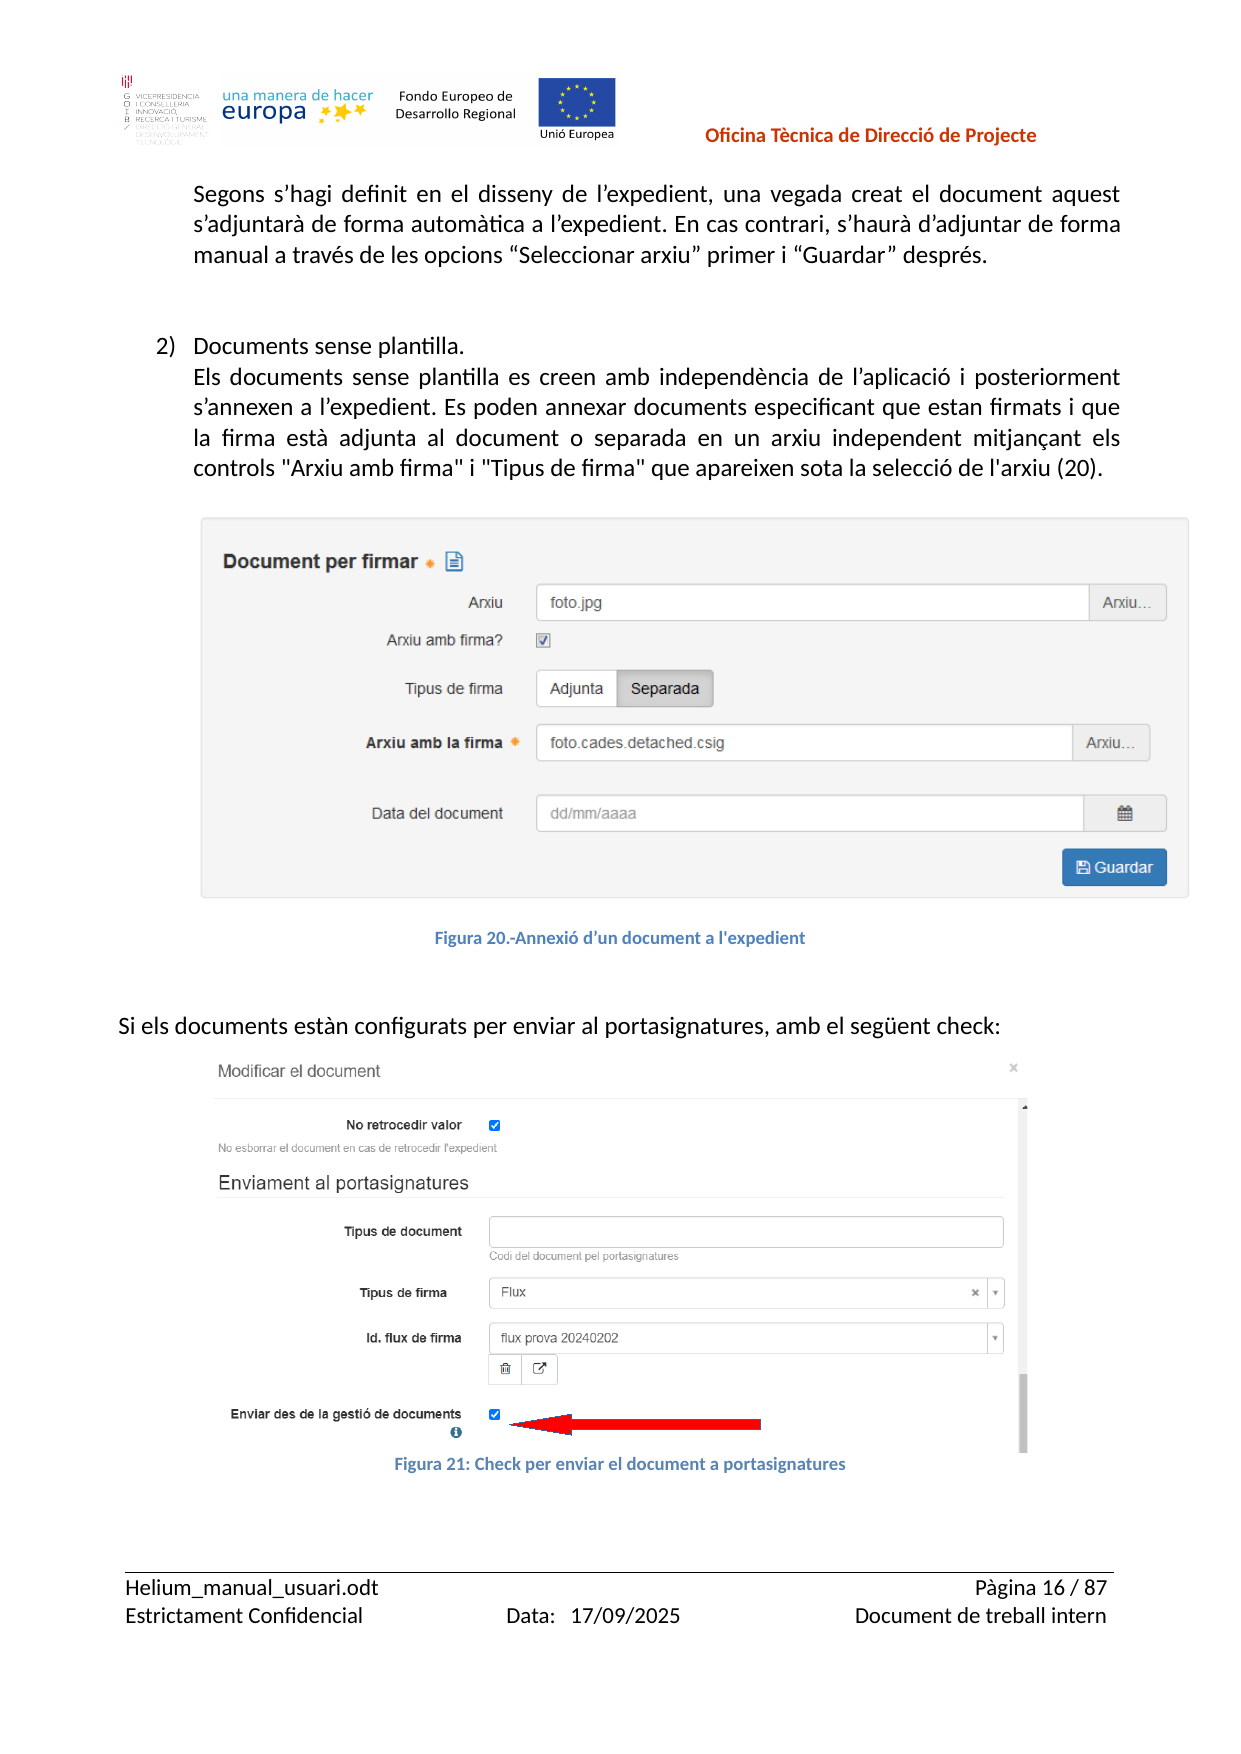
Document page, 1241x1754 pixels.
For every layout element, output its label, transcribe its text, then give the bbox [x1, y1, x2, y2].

picture [219, 73, 621, 147]
list Els documents sense plantilla es creen amb independència de l’aplicació i posteriorment s’annexen a l’expedient. Es poden annexar documents especificant que estan firmats i que la firma està adjunta al document o separada en un arxiu independent mitjançant els controls "Arxiu amb firma" i "Tipus de firma" que apareixen sota la selecció de l'arxiu (20). [193, 361, 1122, 483]
picture [212, 1053, 1028, 1453]
picture [193, 513, 1198, 906]
list Segons s’hagi definit en el disseny de l’expedient, una vegada creat el document aquest s’adjuntarà de forma automàtica a l’expedient. En cas contrari, s’haurà d’adjuntar de forma manual a través de les opcions “Seleccionar arxiu” primer i “Guardar” després. [193, 178, 1122, 269]
text Figura 20.-Annexió d’un document a l'expedient [118, 926, 1122, 949]
text Figura 21: Check per enviar el document a portasignatures [157, 1453, 1083, 1475]
text Si els documents estàn configurats per enviar al portasignatures, amb el següent check: [118, 1010, 1122, 1041]
picture [118, 73, 213, 147]
list Documents sense plantilla. [156, 330, 1122, 361]
